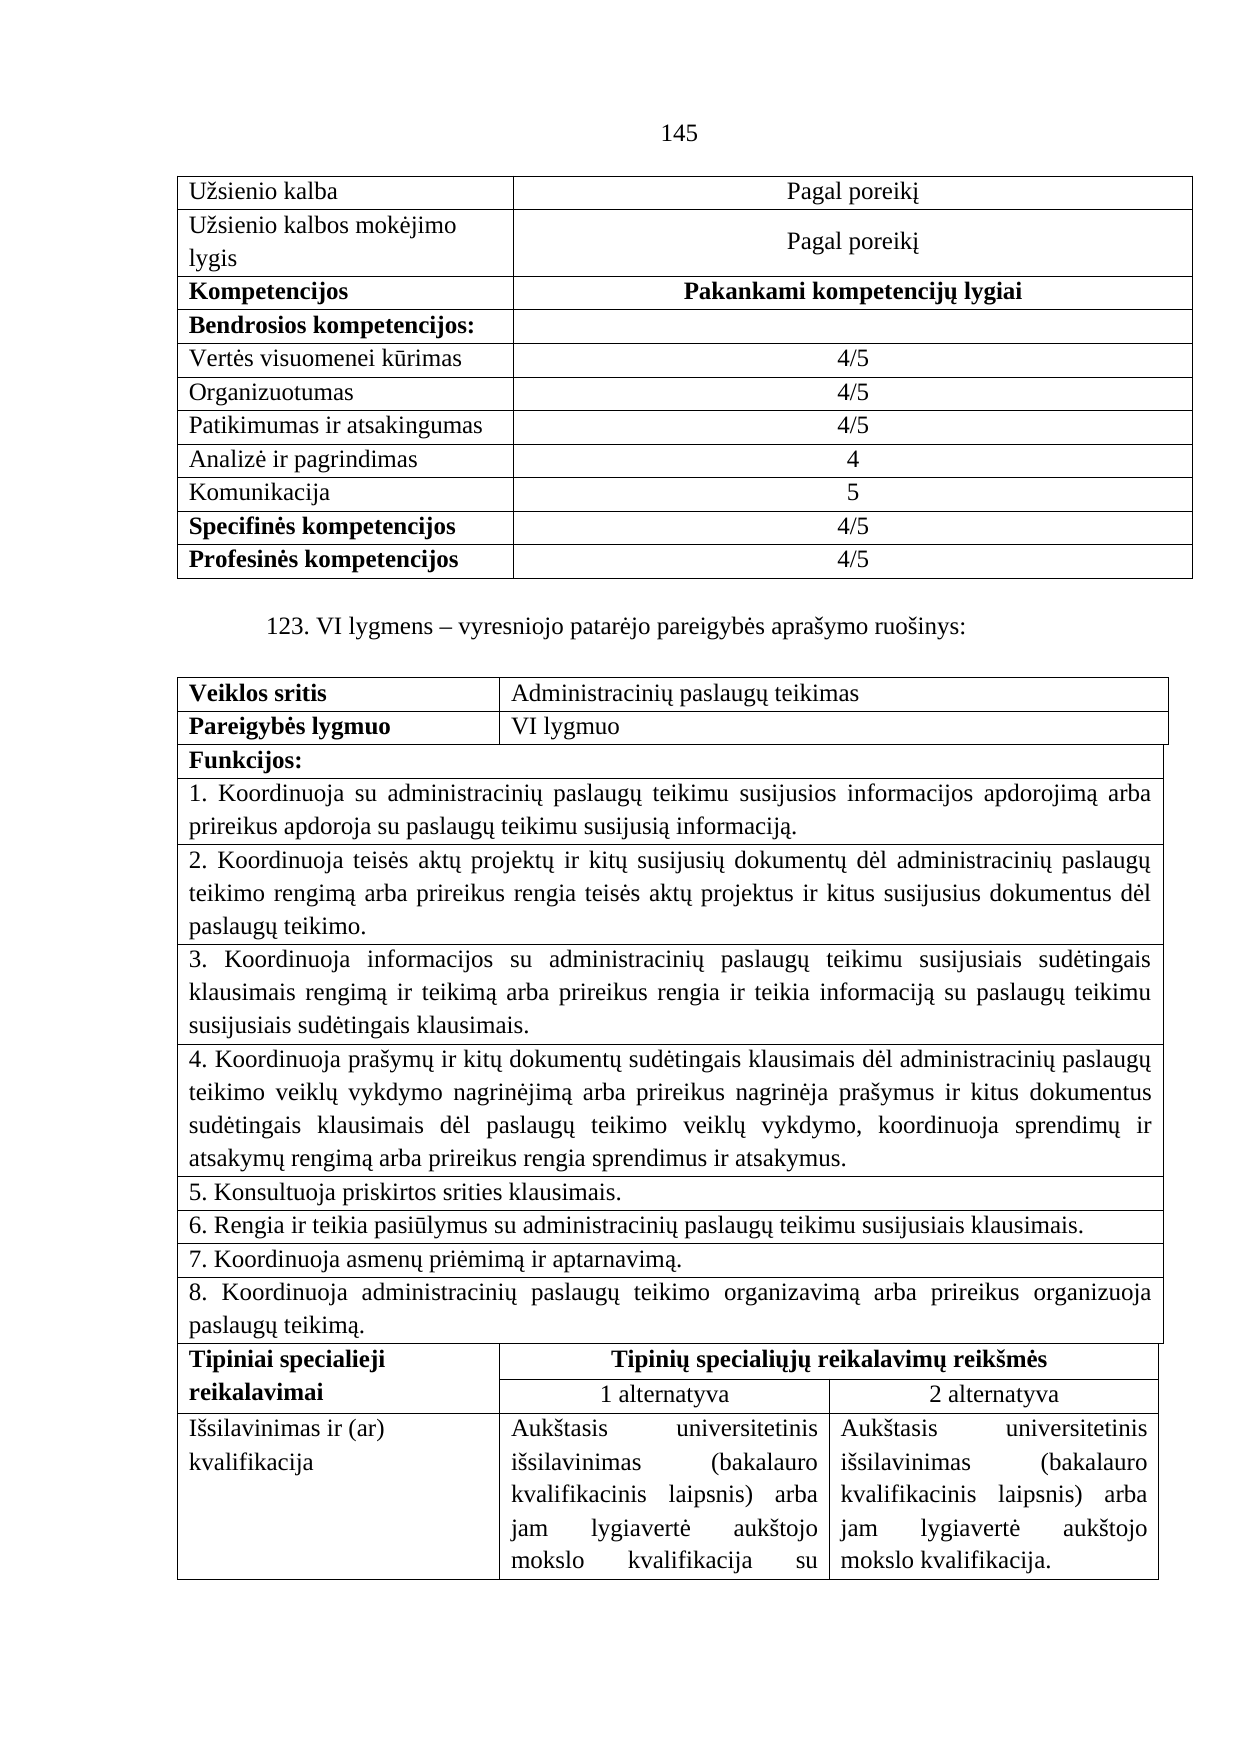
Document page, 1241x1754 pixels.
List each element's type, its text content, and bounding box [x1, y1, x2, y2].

table_cell [1164, 778, 1168, 844]
table_cell [1159, 1344, 1163, 1378]
table_cell [1164, 1044, 1168, 1176]
table_cell Kompetencijos [178, 277, 513, 309]
table_cell Vertės visuomenei kūrimas [178, 344, 513, 376]
table_cell [1164, 1176, 1168, 1210]
table_cell Užsienio kalbos mokėjimo lygis [178, 210, 513, 276]
table_cell [1159, 1379, 1163, 1413]
table_header Administracinių paslaugų teikimas [500, 678, 1168, 711]
table_cell Aukštasis universitetinis išsilavinimas (bakalauro kvalifikacinis laipsnis) arba jam lygiavertė aukštojo mokslo kvalifikacija su [500, 1414, 829, 1579]
table_cell Tipinių specialiųjų reikalavimų reikšmės [500, 1344, 1158, 1378]
table_cell 6. Rengia ir teikia pasiūlymus su administracinių paslaugų teikimu susijusiais klausimais. [178, 1211, 1163, 1243]
table_cell 4/5 [514, 344, 1192, 376]
table_cell [1164, 1243, 1168, 1277]
table_cell [1164, 745, 1168, 778]
table_cell Funkcijos: [178, 745, 1163, 778]
table_cell 1 alternatyva [500, 1380, 829, 1413]
table_cell 3. Koordinuoja informacijos su administracinių paslaugų teikimu susijusiais sudėtingais klausimais rengimą ir teikimą arba prireikus rengia ir teikia informaciją su paslaugų teikimu susijusiais sudėtingais klausimais. [178, 945, 1163, 1043]
table_cell [514, 310, 1192, 343]
table_cell Užsienio kalba [178, 177, 513, 209]
table_cell [1164, 1413, 1168, 1579]
table_cell [1164, 844, 1168, 944]
table_cell 4/5 [514, 545, 1192, 578]
table_cell 4/5 [514, 378, 1192, 410]
table_cell [1164, 1379, 1168, 1413]
table_cell [1164, 1210, 1168, 1243]
table_cell Pagal poreikį [514, 177, 1192, 209]
table_cell Patikimumas ir atsakingumas [178, 411, 513, 443]
table_cell Specifinės kompetencijos [178, 512, 513, 544]
table_header Veiklos sritis [178, 678, 499, 711]
text 123. VI lygmens – vyresniojo patarėjo pareigybės aprašymo ruošinys: [177, 611, 1181, 640]
table_cell Pagal poreikį [514, 210, 1192, 276]
table_cell [1159, 1413, 1163, 1579]
table_cell Išsilavinimas ir (ar) kvalifikacija [178, 1414, 499, 1579]
table_cell 1. Koordinuoja su administracinių paslaugų teikimu susijusios informacijos apdorojimą arba prireikus apdoroja su paslaugų teikimu susijusią informaciją. [178, 779, 1163, 844]
table_cell [1164, 944, 1168, 1043]
table_cell 2. Koordinuoja teisės aktų projektų ir kitų susijusių dokumentų dėl administracinių paslaugų teikimo rengimą arba prireikus rengia teisės aktų projektus ir kitus susijusius dokumentus dėl paslaugų teikimo. [178, 845, 1163, 944]
table_cell Tipiniai specialieji reikalavimai [178, 1344, 499, 1413]
table_cell VI lygmuo [500, 712, 1168, 744]
table_cell [1164, 1277, 1168, 1343]
table_cell 5 [514, 478, 1192, 511]
table_cell Aukštasis universitetinis išsilavinimas (bakalauro kvalifikacinis laipsnis) arba jam lygiavertė aukštojo mokslo kvalifikacija. [830, 1414, 1158, 1579]
table_cell Profesinės kompetencijos [178, 545, 513, 578]
table_cell 7. Koordinuoja asmenų priėmimą ir aptarnavimą. [178, 1244, 1163, 1277]
table_cell Bendrosios kompetencijos: [178, 310, 513, 343]
table_cell Analizė ir pagrindimas [178, 445, 513, 477]
table_cell 4 [514, 445, 1192, 477]
table_cell [1164, 1343, 1168, 1378]
table_cell Pareigybės lygmuo [178, 712, 499, 744]
table_cell 4. Koordinuoja prašymų ir kitų dokumentų sudėtingais klausimais dėl administracinių paslaugų teikimo veiklų vykdymo nagrinėjimą arba prireikus nagrinėja prašymus ir kitus dokumentus sudėtingais klausimais dėl paslaugų teikimo veiklų vykdymo, koordinuoja sprendimų ir atsakymų rengimą arba prireikus rengia sprendimus ir atsakymus. [178, 1045, 1163, 1176]
table_cell Komunikacija [178, 478, 513, 511]
table_cell 5. Konsultuoja priskirtos srities klausimais. [178, 1177, 1163, 1210]
table_cell 4/5 [514, 512, 1192, 544]
table_cell Pakankami kompetencijų lygiai [514, 277, 1192, 309]
table_cell 4/5 [514, 411, 1192, 443]
table_cell 8. Koordinuoja administracinių paslaugų teikimo organizavimą arba prireikus organizuoja paslaugų teikimą. [178, 1278, 1163, 1343]
table_cell Organizuotumas [178, 378, 513, 410]
table_cell 2 alternatyva [830, 1380, 1158, 1413]
